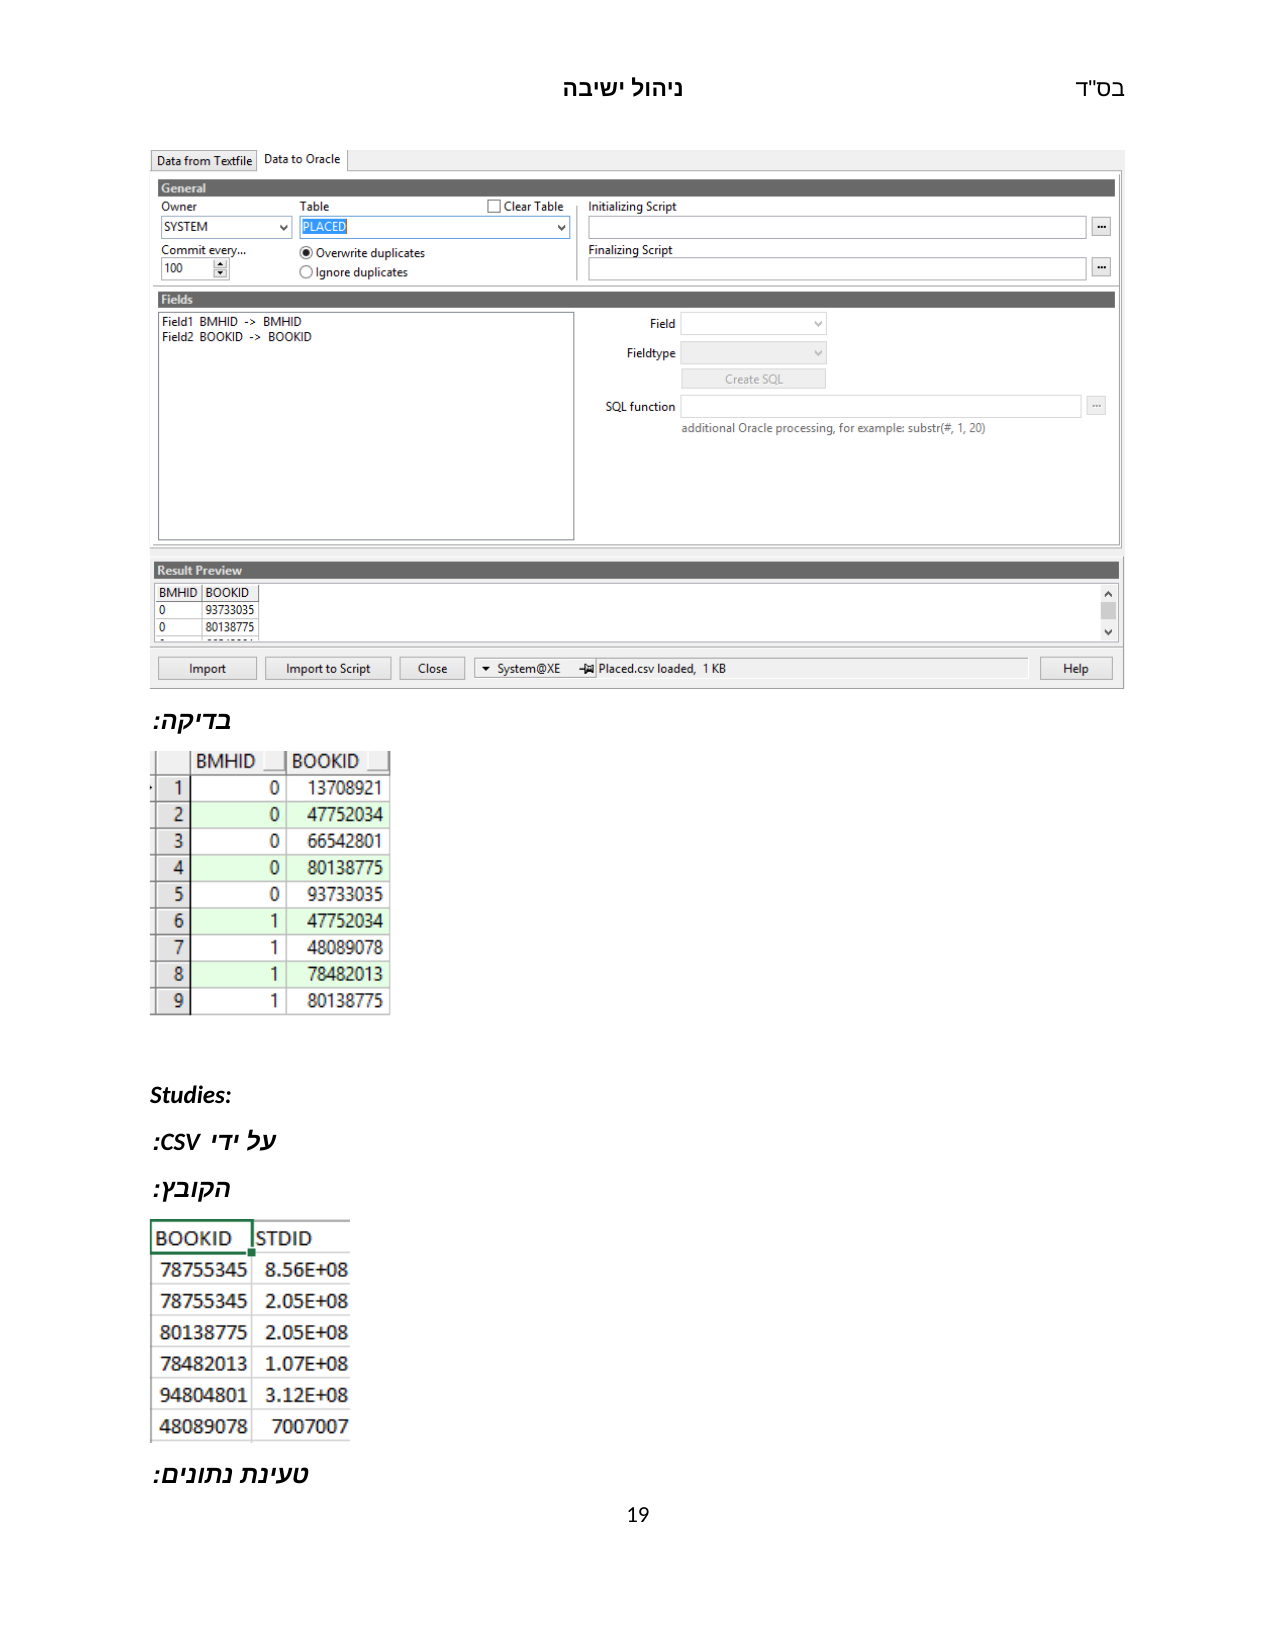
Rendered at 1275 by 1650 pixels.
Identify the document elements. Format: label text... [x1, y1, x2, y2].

text Studies: [150, 1079, 1125, 1109]
text בדיקה: [150, 706, 1125, 734]
text על ידי CSV: [150, 1126, 1125, 1157]
text טעינת נתונים: [150, 1459, 1125, 1488]
text הקובץ: [150, 1174, 1125, 1202]
